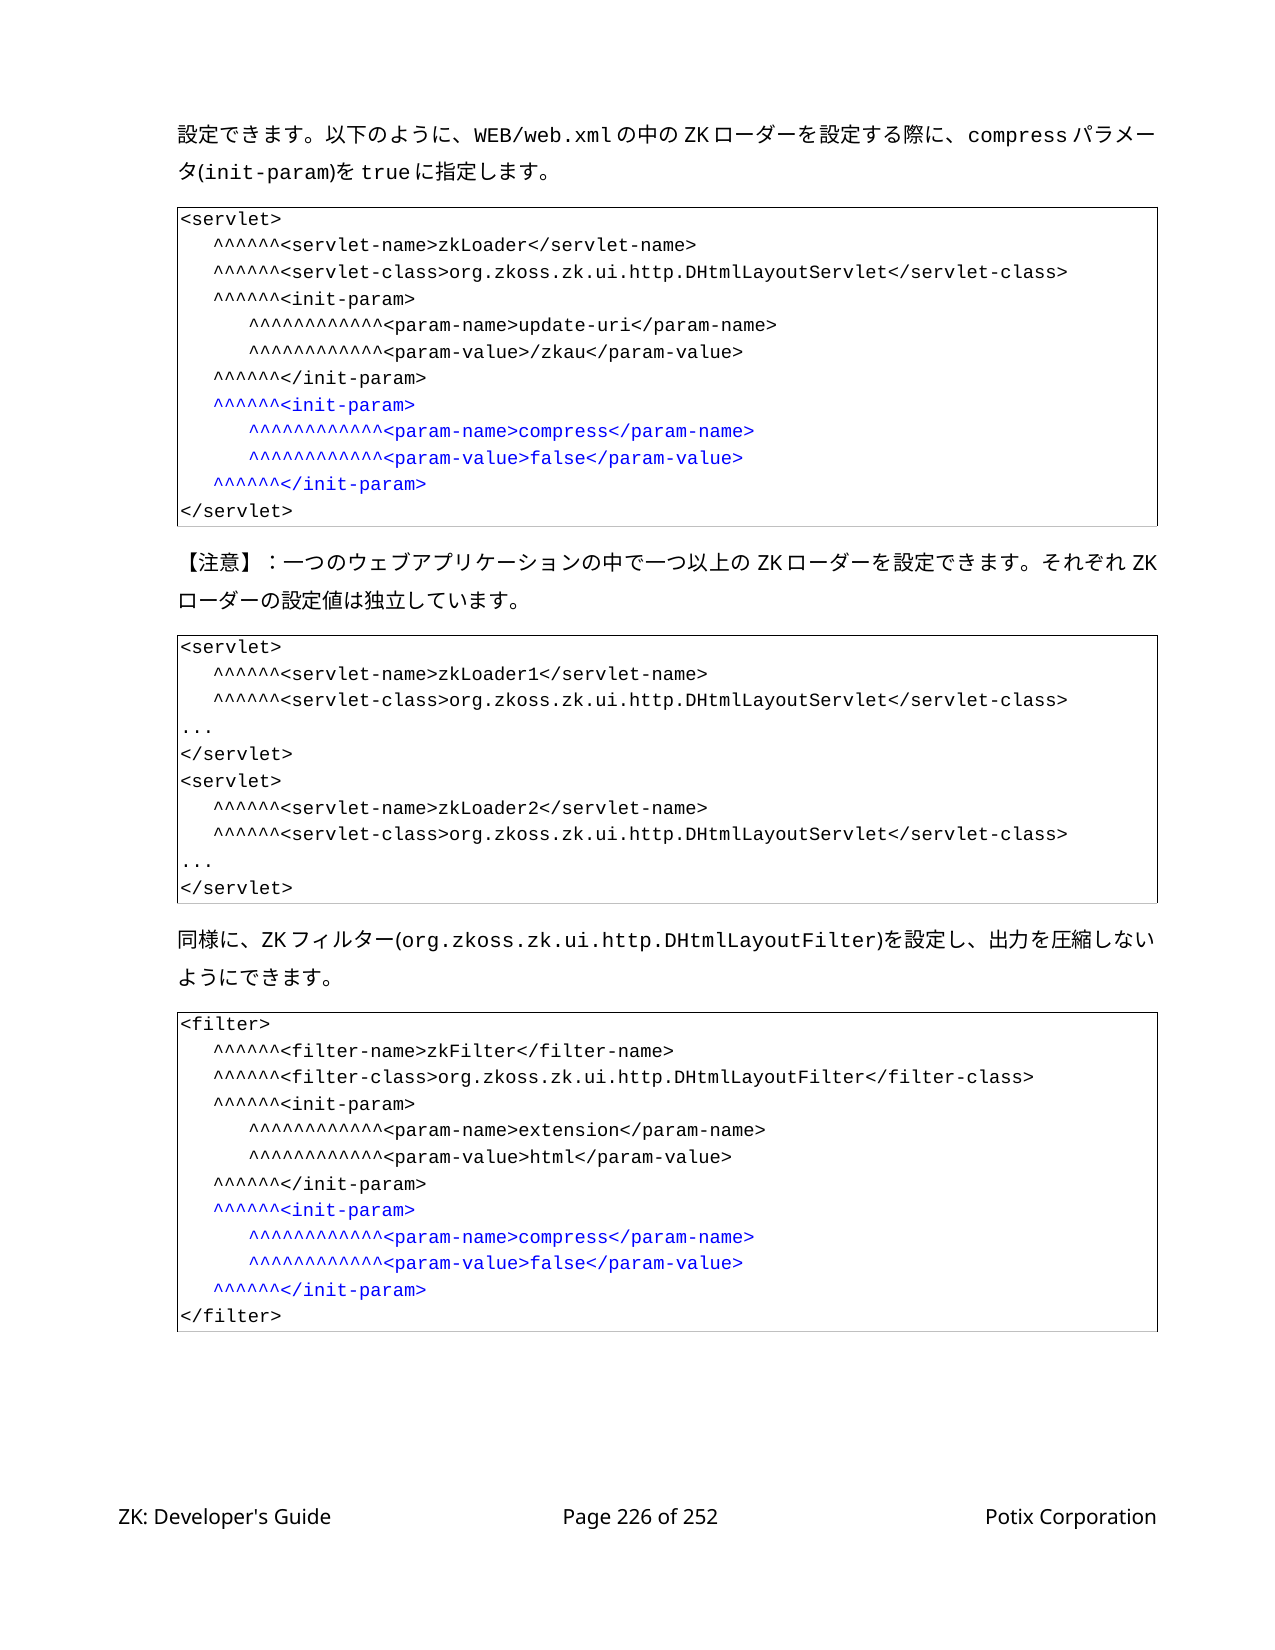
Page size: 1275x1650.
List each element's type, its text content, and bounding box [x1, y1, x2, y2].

text </servlet> [178, 742, 1157, 766]
text </servlet> [178, 876, 1157, 903]
text <servlet> ^^^^^^<servlet-name>zkLoader2</servlet-name> ^^^^^^<servlet-class>org.zkoss.zk.ui.http.DHtmlLayoutServlet</servlet-class> ... [178, 769, 1157, 873]
text <servlet> ^^^^^^<servlet-name>zkLoader</servlet-name> ^^^^^^<servlet-class>org.zkoss.zk.ui.http.DHtmlLayoutServlet</servlet-class> ^^^^^^<init-param> ^^^^^^^^^^^^<param-name>update-uri</param-name> ^^^^^^^^^^^^<param-value>/zkau</param-value> ^^^^^^</init-param> ^^^^^^<init-param> ^^^^^^^^^^^^<param-name>compress</param-name> ^^^^^^^^^^^^<param-value>false</param-value> ^^^^^^</init-param> </servlet> [178, 208, 1157, 526]
text 設定できます。以下のように、WEB/web.xmlの中のZKローダーを設定する際に、compressパラメータ(init-param)をtrueに指定します。 [177, 118, 1157, 186]
text <filter> ^^^^^^<filter-name>zkFilter</filter-name> ^^^^^^<filter-class>org.zkoss.zk.ui.http.DHtmlLayoutFilter</filter-class> ^^^^^^<init-param> ^^^^^^^^^^^^<param-name>extension</param-name> ^^^^^^^^^^^^<param-value>html</param-value> ^^^^^^</init-param> ^^^^^^<init-param> ^^^^^^^^^^^^<param-name>compress</param-name> ^^^^^^^^^^^^<param-value>false</param-value> ^^^^^^</init-param> </filter> [178, 1013, 1157, 1331]
text 【注意】：一つのウェブアプリケーションの中で一つ以上のZKローダーを設定できます。それぞれZKローダーの設定値は独立しています。 [177, 547, 1157, 614]
text <servlet> ^^^^^^<servlet-name>zkLoader1</servlet-name> ^^^^^^<servlet-class>org.zkoss.zk.ui.http.DHtmlLayoutServlet</servlet-class> ... [178, 636, 1157, 739]
text 同様に、ZKフィルター(org.zkoss.zk.ui.http.DHtmlLayoutFilter)を設定し、出力を圧縮しないようにできます。 [177, 924, 1157, 991]
